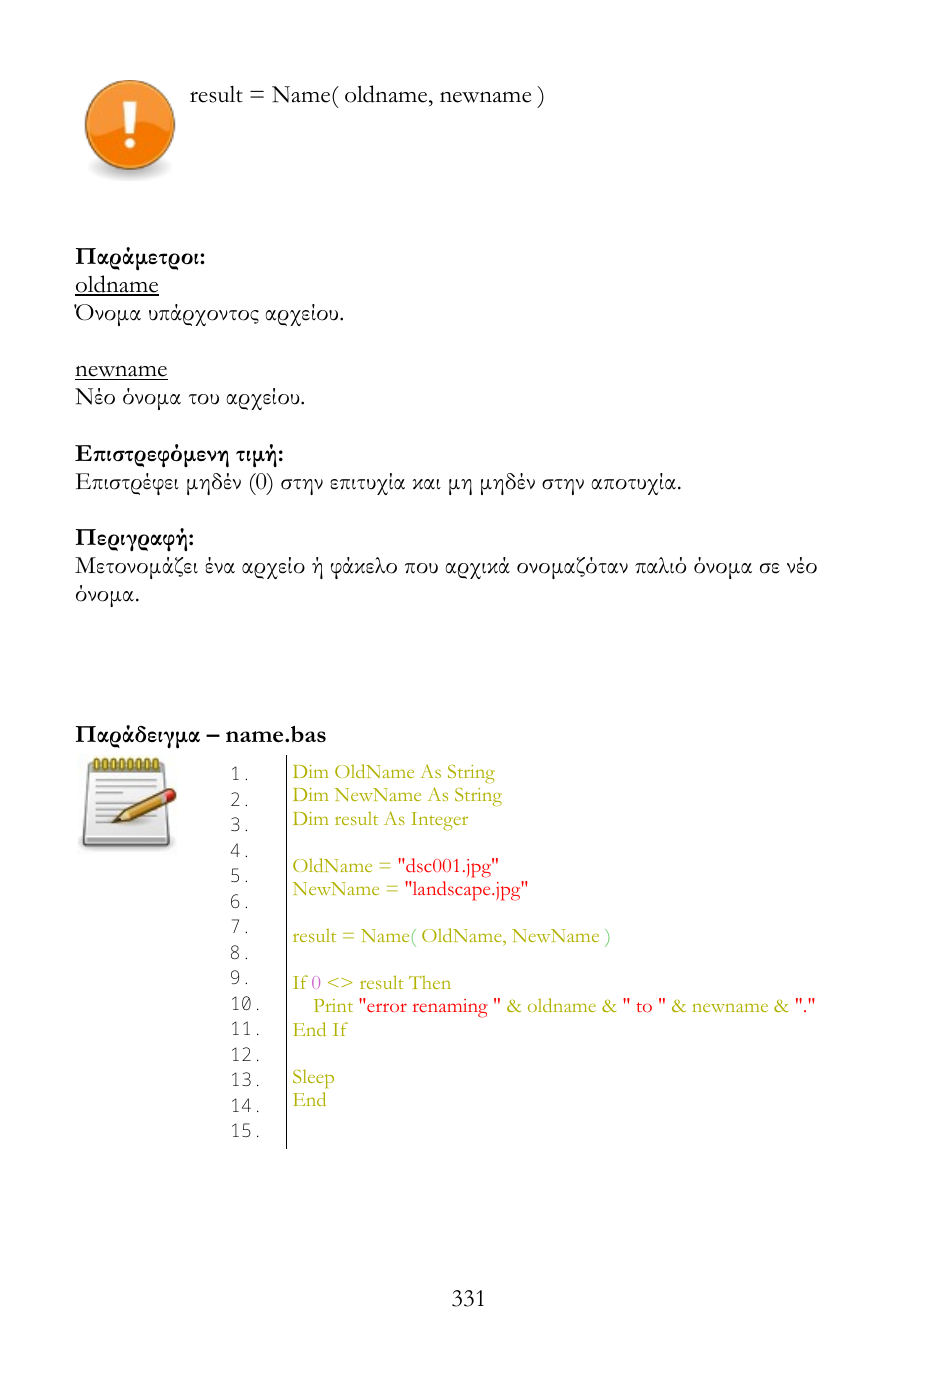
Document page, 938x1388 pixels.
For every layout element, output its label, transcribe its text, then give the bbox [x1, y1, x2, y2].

text Παράδειγμα – name.bas [75, 721, 862, 749]
text oldname [75, 271, 862, 299]
text Επιστρέφει μηδέν (0) στην επιτυχία και μη μηδέν στην αποτυχία. [75, 468, 862, 496]
table_header [186, 755, 286, 1149]
text Περιγραφή: [75, 524, 862, 552]
text Όνομα υπάρχοντος αρχείου. [75, 299, 862, 327]
text Μετονομάζει ένα αρχείο ή φάκελο που αρχικά ονομαζόταν παλιό όνομα σε νέο όνομα. [75, 552, 862, 608]
text Επιστρεφόμενη τιμή: [75, 439, 862, 468]
table_header [180, 749, 863, 1176]
picture [79, 80, 180, 181]
text Νέο όνομα του αρχείου. [75, 383, 862, 411]
text newname [75, 355, 862, 383]
table_header result = Name( oldname, newname ) [184, 75, 863, 214]
picture [77, 754, 178, 855]
table_header [75, 75, 183, 214]
table_header [75, 749, 180, 1176]
table_header Dim OldName As String Dim NewName As String Dim result As Integer OldName = "dsc001.jpg" NewName = "landscape.jpg" result = Name( OldName, NewName ) If 0 <> result Then Print "error renaming " & oldname & " to " & newname & "." End If Sleep End [287, 755, 857, 1149]
text Παράμετροι: [75, 243, 862, 271]
